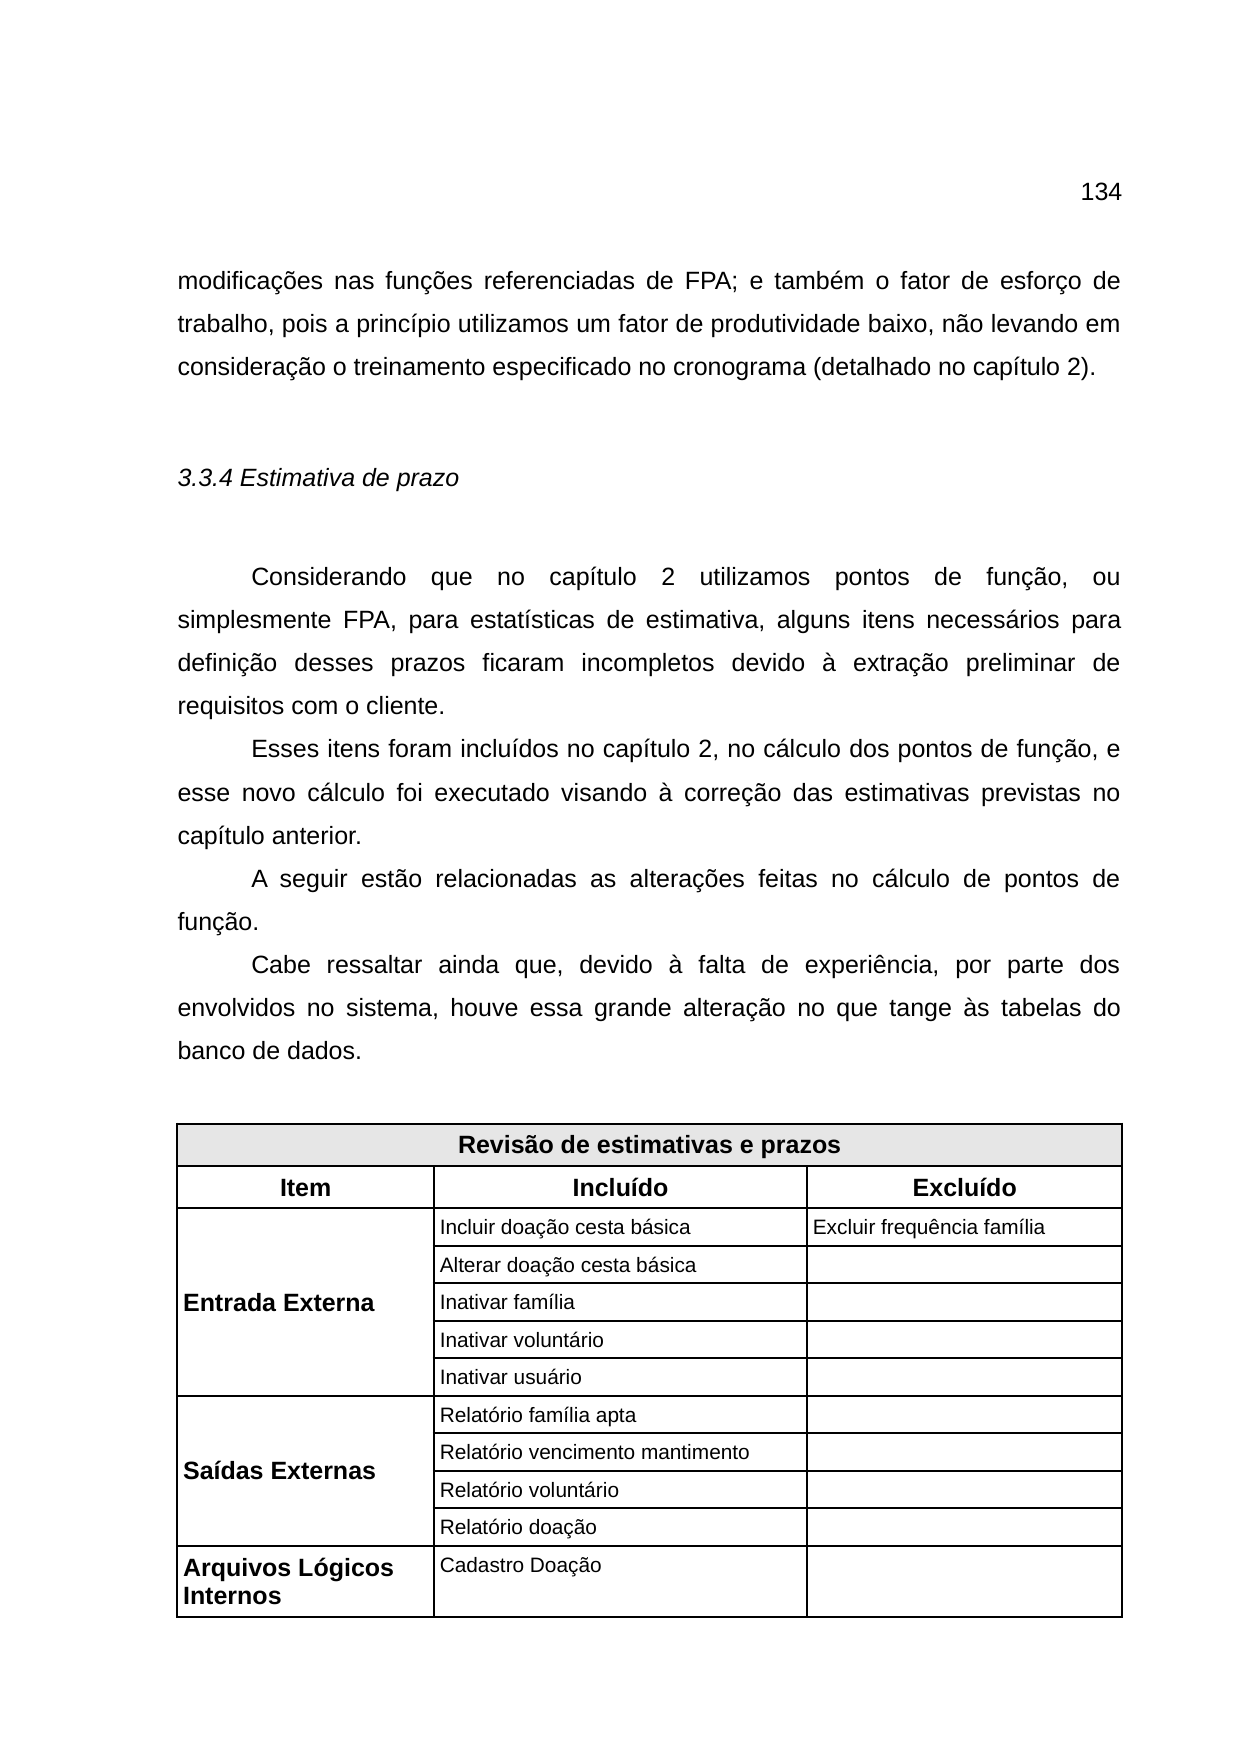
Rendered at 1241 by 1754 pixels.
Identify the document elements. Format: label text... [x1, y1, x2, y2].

table_cell [808, 1247, 1121, 1282]
table_cell Item [178, 1167, 433, 1207]
table_cell Entrada Externa [178, 1209, 433, 1395]
table_cell Saídas Externas [178, 1397, 433, 1545]
table_cell [808, 1509, 1121, 1545]
table_cell [808, 1434, 1121, 1470]
table_header Revisão de estimativas e prazos [178, 1125, 1121, 1165]
subtitle 3.3.4 Estimativa de prazo [177, 463, 1122, 492]
table_cell Relatório doação [435, 1509, 806, 1545]
table_cell Inativar família [435, 1284, 806, 1320]
table_cell [808, 1472, 1121, 1507]
text Esses itens foram incluídos no capítulo 2, no cálculo dos pontos de função, e esse novo cálculo foi executado visando à correção das estimativas previstas no capítulo anterior. [177, 734, 1122, 849]
table_cell Relatório família apta [435, 1397, 806, 1432]
table_cell Inativar voluntário [435, 1322, 806, 1357]
table_cell Excluir frequência família [808, 1209, 1121, 1245]
text Cabe ressaltar ainda que, devido à falta de experiência, por parte dos envolvidos no sistema, houve essa grande alteração no que tange às tabelas do banco de dados. [177, 950, 1122, 1065]
table_cell [808, 1284, 1121, 1320]
table_cell [808, 1397, 1121, 1432]
table_cell Incluir doação cesta básica [435, 1209, 806, 1245]
table_cell Relatório voluntário [435, 1472, 806, 1507]
text A seguir estão relacionadas as alterações feitas no cálculo de pontos de função. [177, 864, 1122, 936]
table_cell [808, 1322, 1121, 1357]
table_cell Cadastro Doação [435, 1547, 806, 1616]
text modificações nas funções referenciadas de FPA; e também o fator de esforço de trabalho, pois a princípio utilizamos um fator de produtividade baixo, não levando em consideração o treinamento especificado no cronograma (detalhado no capítulo 2). [177, 266, 1122, 381]
text Considerando que no capítulo 2 utilizamos pontos de função, ou simplesmente FPA, para estatísticas de estimativa, alguns itens necessários para definição desses prazos ficaram incompletos devido à extração preliminar de requisitos com o cliente. [177, 562, 1122, 720]
table_cell Inativar usuário [435, 1359, 806, 1395]
table_cell Incluído [435, 1167, 806, 1207]
table_cell [808, 1359, 1121, 1395]
table_cell Alterar doação cesta básica [435, 1247, 806, 1282]
table_cell Arquivos Lógicos Internos [178, 1547, 433, 1616]
table_cell Excluído [808, 1167, 1121, 1207]
table_cell [808, 1547, 1121, 1616]
table_cell Relatório vencimento mantimento [435, 1434, 806, 1470]
